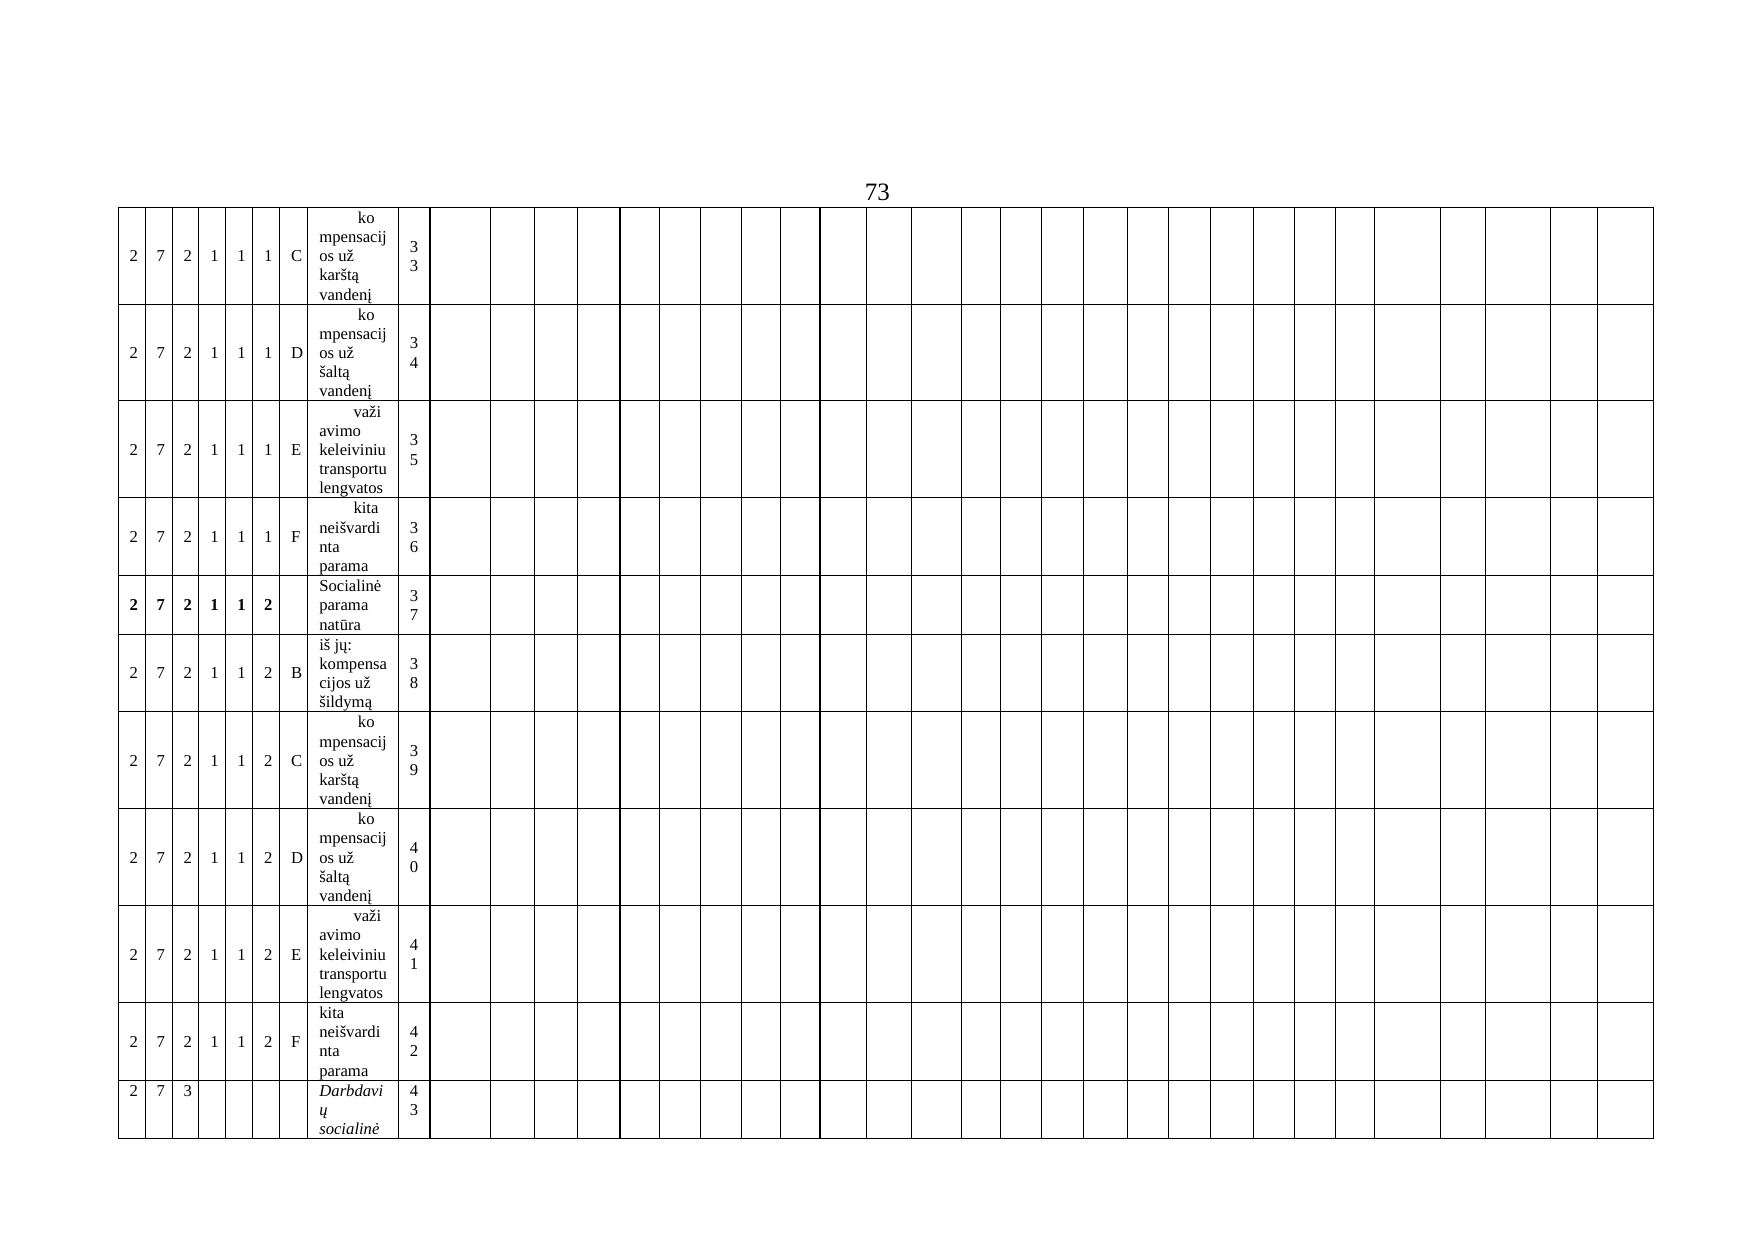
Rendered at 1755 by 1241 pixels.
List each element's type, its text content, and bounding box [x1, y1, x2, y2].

table_cell 2 [173, 498, 198, 575]
table_cell D [280, 809, 307, 905]
table_cell [1295, 576, 1335, 633]
table_cell [1001, 498, 1041, 575]
table_cell [1211, 208, 1253, 303]
table_cell [578, 809, 619, 905]
table_cell [1169, 635, 1210, 711]
table_cell [1598, 576, 1653, 633]
table_cell [1441, 305, 1485, 400]
table_cell 2 [173, 712, 198, 808]
table_cell [1486, 1003, 1550, 1079]
table_cell [1084, 1003, 1127, 1079]
table_cell 1 [199, 401, 225, 497]
table_cell [1551, 635, 1597, 711]
table_cell [578, 635, 619, 711]
table_cell [1551, 498, 1597, 575]
table_cell važiavimo keleiviniu transportu lengvatos [308, 906, 398, 1002]
table_cell [1169, 1081, 1210, 1138]
table_cell [535, 635, 577, 711]
table_cell [821, 401, 866, 497]
table_cell 1 [226, 712, 252, 808]
table_cell 35 [399, 401, 429, 497]
table_cell [1551, 1081, 1597, 1138]
table_cell [781, 1003, 819, 1079]
table_cell [912, 208, 961, 303]
table_cell [867, 906, 911, 1002]
table_cell [1598, 498, 1653, 575]
table_cell [867, 809, 911, 905]
table_cell 7 [146, 1003, 172, 1079]
table_cell [912, 1081, 961, 1138]
table_cell [1042, 1081, 1083, 1138]
table_cell [1128, 712, 1168, 808]
table_cell [781, 635, 819, 711]
table_cell [912, 906, 961, 1002]
table_cell [431, 809, 490, 905]
table_cell 36 [399, 498, 429, 575]
table_cell [1169, 208, 1210, 303]
table_cell [491, 305, 534, 400]
table_cell 2 [173, 1003, 198, 1079]
table_cell [1486, 1081, 1550, 1138]
table_cell [1254, 208, 1294, 303]
table_cell 2 [173, 576, 198, 633]
table_cell 41 [399, 906, 429, 1002]
table_cell [621, 305, 659, 400]
table_cell 1 [199, 305, 225, 400]
table_cell [1336, 635, 1374, 711]
table_cell [1169, 809, 1210, 905]
table_cell 2 [253, 712, 279, 808]
table_cell E [280, 906, 307, 1002]
table_cell [1441, 208, 1485, 303]
table_cell 1 [226, 906, 252, 1002]
table_cell B [280, 635, 307, 711]
table_cell [742, 208, 780, 303]
table_cell [1128, 401, 1168, 497]
table_cell [491, 401, 534, 497]
table_cell [821, 1081, 866, 1138]
table_cell [1169, 305, 1210, 400]
table_cell 2 [173, 635, 198, 711]
table_cell [1254, 305, 1294, 400]
table_cell [912, 401, 961, 497]
table_cell E [280, 401, 307, 497]
table_cell [1598, 401, 1653, 497]
table_cell 2 [253, 906, 279, 1002]
table_cell [962, 305, 1000, 400]
table_cell Socialinė parama natūra [308, 576, 398, 633]
table_cell [701, 576, 741, 633]
table_cell [821, 635, 866, 711]
table_cell [1211, 906, 1253, 1002]
table_cell [1042, 712, 1083, 808]
table_cell [491, 809, 534, 905]
table_cell [962, 635, 1000, 711]
table_cell [1336, 906, 1374, 1002]
table_cell [1084, 906, 1127, 1002]
table_cell Darbdavių socialinė [308, 1081, 398, 1138]
table_cell [912, 576, 961, 633]
table_cell [742, 498, 780, 575]
table_cell [1336, 208, 1374, 303]
table_cell 1 [199, 208, 225, 303]
table_cell kita neišvardinta parama [308, 498, 398, 575]
table_cell [962, 906, 1000, 1002]
table_cell [1211, 401, 1253, 497]
table_cell [1486, 906, 1550, 1002]
table_cell 1 [226, 305, 252, 400]
table_cell 1 [226, 635, 252, 711]
table_cell [912, 712, 961, 808]
table_cell [821, 576, 866, 633]
table_cell [962, 576, 1000, 633]
table_cell [1295, 401, 1335, 497]
table_cell 7 [146, 712, 172, 808]
table_cell [742, 809, 780, 905]
table_cell [1441, 498, 1485, 575]
table_cell [621, 401, 659, 497]
table_cell [1211, 576, 1253, 633]
table_cell iš jų: kompensacijos už šildymą [308, 635, 398, 711]
table_cell [962, 1003, 1000, 1079]
table_cell 2 [173, 401, 198, 497]
table_cell [431, 208, 490, 303]
table_cell [578, 1003, 619, 1079]
table_cell [1084, 809, 1127, 905]
table_cell [535, 1003, 577, 1079]
table_cell [1001, 401, 1041, 497]
table_cell [701, 1003, 741, 1079]
table_cell [1254, 906, 1294, 1002]
table_cell 7 [146, 208, 172, 303]
table_cell [578, 576, 619, 633]
table_cell C [280, 712, 307, 808]
table_cell [867, 1003, 911, 1079]
table_cell [1598, 635, 1653, 711]
table_cell [578, 498, 619, 575]
table_cell [1375, 208, 1440, 303]
table_cell [1254, 635, 1294, 711]
table_cell [1001, 1081, 1041, 1138]
table_cell 38 [399, 635, 429, 711]
table_cell 7 [146, 401, 172, 497]
table_cell 2 [253, 809, 279, 905]
table_cell [1084, 208, 1127, 303]
table_cell [1254, 498, 1294, 575]
table_cell [1001, 906, 1041, 1002]
table_cell [1375, 712, 1440, 808]
table_cell 2 [173, 305, 198, 400]
table_cell [1254, 809, 1294, 905]
table_cell 2 [119, 906, 145, 1002]
table_cell [660, 1003, 700, 1079]
table_cell [701, 208, 741, 303]
table_cell [660, 305, 700, 400]
table_cell [1295, 1003, 1335, 1079]
table_cell [1254, 576, 1294, 633]
table_cell [1375, 401, 1440, 497]
table_cell [1211, 809, 1253, 905]
table_cell [701, 906, 741, 1002]
table_cell [742, 576, 780, 633]
table_cell [431, 498, 490, 575]
table_cell 1 [226, 1003, 252, 1079]
table_cell 2 [253, 635, 279, 711]
table_cell [821, 712, 866, 808]
table_cell [1042, 576, 1083, 633]
table_cell [199, 1081, 225, 1138]
table_cell [1441, 1081, 1485, 1138]
table_cell 39 [399, 712, 429, 808]
table_cell [1441, 809, 1485, 905]
table_cell [1254, 1081, 1294, 1138]
table_cell [1441, 635, 1485, 711]
table_cell [867, 208, 911, 303]
table_cell [1598, 305, 1653, 400]
table_cell [821, 498, 866, 575]
table_cell [1375, 498, 1440, 575]
table_cell [660, 712, 700, 808]
table_cell [660, 1081, 700, 1138]
table_cell [431, 305, 490, 400]
table_cell 1 [199, 635, 225, 711]
table_cell [1295, 305, 1335, 400]
table_cell [578, 305, 619, 400]
table_cell 7 [146, 809, 172, 905]
table_cell [1336, 1081, 1374, 1138]
table_cell [1375, 576, 1440, 633]
table_cell [1551, 712, 1597, 808]
table_cell [1042, 305, 1083, 400]
table_cell [742, 305, 780, 400]
table_cell [1084, 1081, 1127, 1138]
table_cell 1 [253, 401, 279, 497]
table_cell [535, 1081, 577, 1138]
table_cell [821, 305, 866, 400]
table_cell 2 [119, 1081, 145, 1138]
table_cell [1211, 712, 1253, 808]
table_cell [962, 809, 1000, 905]
table_cell kompensacijos už šaltą vandenį [308, 305, 398, 400]
table_cell [1211, 1081, 1253, 1138]
table_cell 1 [226, 576, 252, 633]
table_cell 43 [399, 1081, 429, 1138]
table_cell D [280, 305, 307, 400]
table_cell [578, 401, 619, 497]
table_cell [578, 208, 619, 303]
table_cell [1486, 809, 1550, 905]
table_cell [280, 1081, 307, 1138]
table_cell [1598, 906, 1653, 1002]
table_cell [1375, 635, 1440, 711]
table_cell C [280, 208, 307, 303]
table_cell 1 [199, 1003, 225, 1079]
table_cell [1598, 1081, 1653, 1138]
table_cell [1042, 498, 1083, 575]
table_cell [253, 1081, 279, 1138]
table_cell 33 [399, 208, 429, 303]
table_cell [621, 208, 659, 303]
table_cell [781, 576, 819, 633]
table_cell [1084, 635, 1127, 711]
table_cell [535, 809, 577, 905]
table_cell [1042, 809, 1083, 905]
table_cell [1084, 712, 1127, 808]
table_cell [1486, 712, 1550, 808]
table_cell [621, 1003, 659, 1079]
table_cell [431, 1081, 490, 1138]
table_cell [1128, 1081, 1168, 1138]
table_cell 2 [253, 1003, 279, 1079]
table_cell [535, 208, 577, 303]
table_cell [1211, 635, 1253, 711]
table_cell [1551, 305, 1597, 400]
table_cell [1336, 576, 1374, 633]
table_cell [1084, 305, 1127, 400]
table_cell kompensacijos už šaltą vandenį [308, 809, 398, 905]
table_cell [280, 576, 307, 633]
table_cell [535, 576, 577, 633]
table_cell [578, 906, 619, 1002]
table_cell [491, 1081, 534, 1138]
table_cell [1211, 1003, 1253, 1079]
table_cell 7 [146, 576, 172, 633]
table_cell [1254, 712, 1294, 808]
table_cell [1128, 498, 1168, 575]
table_cell 1 [226, 498, 252, 575]
table_cell [912, 305, 961, 400]
table_cell [912, 809, 961, 905]
table_cell važiavimo keleiviniu transportu lengvatos [308, 401, 398, 497]
table_cell 37 [399, 576, 429, 633]
table_cell [962, 712, 1000, 808]
table_cell 2 [119, 401, 145, 497]
table_cell [742, 1003, 780, 1079]
table_cell [1128, 305, 1168, 400]
table_cell [867, 498, 911, 575]
table_cell [660, 208, 700, 303]
table_cell [1128, 809, 1168, 905]
table_cell [491, 712, 534, 808]
table_cell 1 [199, 809, 225, 905]
table_cell 7 [146, 1081, 172, 1138]
table_cell [1001, 635, 1041, 711]
table_cell [491, 208, 534, 303]
table_cell [781, 1081, 819, 1138]
table_cell 2 [173, 809, 198, 905]
table_cell 2 [119, 576, 145, 633]
table_cell [1486, 305, 1550, 400]
table_cell [1336, 1003, 1374, 1079]
table_cell [1042, 1003, 1083, 1079]
table_cell 2 [253, 576, 279, 633]
table_cell [1254, 401, 1294, 497]
table_cell [491, 635, 534, 711]
table_cell [1042, 635, 1083, 711]
table_cell [660, 906, 700, 1002]
table_cell [1598, 809, 1653, 905]
table_cell [1128, 1003, 1168, 1079]
table_cell [621, 498, 659, 575]
table_cell 42 [399, 1003, 429, 1079]
table_cell 40 [399, 809, 429, 905]
table_cell [431, 576, 490, 633]
table_cell [621, 712, 659, 808]
table_cell [1441, 1003, 1485, 1079]
table_cell [1598, 712, 1653, 808]
table_cell [1211, 498, 1253, 575]
table_cell [962, 401, 1000, 497]
table_cell [1486, 401, 1550, 497]
table_cell [491, 1003, 534, 1079]
table_cell [1001, 809, 1041, 905]
table_cell [621, 635, 659, 711]
table_cell [701, 809, 741, 905]
table_cell 1 [199, 498, 225, 575]
table_cell F [280, 498, 307, 575]
table_cell [1001, 305, 1041, 400]
table_cell [431, 906, 490, 1002]
table_cell [701, 498, 741, 575]
table_cell [621, 809, 659, 905]
table_cell [1336, 712, 1374, 808]
table_cell [1375, 305, 1440, 400]
table_cell [1441, 401, 1485, 497]
table_cell [1084, 401, 1127, 497]
table_cell [867, 635, 911, 711]
table_cell [660, 635, 700, 711]
table_cell [962, 1081, 1000, 1138]
table_cell [1295, 712, 1335, 808]
table_cell [781, 305, 819, 400]
table_cell [1486, 498, 1550, 575]
table_cell [781, 712, 819, 808]
table_cell [821, 809, 866, 905]
table_cell [1551, 401, 1597, 497]
table_cell [912, 1003, 961, 1079]
table_cell [781, 208, 819, 303]
table_cell [535, 401, 577, 497]
table_cell [431, 635, 490, 711]
table_cell [1375, 1003, 1440, 1079]
table_cell [1169, 1003, 1210, 1079]
table_cell [1042, 906, 1083, 1002]
table_cell [1169, 401, 1210, 497]
table_cell [742, 906, 780, 1002]
table_cell 1 [226, 809, 252, 905]
table_cell 1 [199, 712, 225, 808]
table_cell [491, 576, 534, 633]
table_cell [1169, 712, 1210, 808]
table_cell [1551, 809, 1597, 905]
table_cell [1441, 576, 1485, 633]
table_cell [1084, 576, 1127, 633]
table_cell [867, 1081, 911, 1138]
table_cell kita neišvardinta parama [308, 1003, 398, 1079]
table_cell [1001, 1003, 1041, 1079]
table_cell [1042, 401, 1083, 497]
table_cell [535, 906, 577, 1002]
table_cell [867, 712, 911, 808]
table_cell [1295, 809, 1335, 905]
table_cell 3 [173, 1081, 198, 1138]
table_cell [1551, 576, 1597, 633]
table_cell 2 [119, 1003, 145, 1079]
table_cell 7 [146, 906, 172, 1002]
table_cell [821, 208, 866, 303]
table_cell [1128, 906, 1168, 1002]
table_cell [1128, 576, 1168, 633]
table_cell 2 [119, 208, 145, 303]
table_cell [1441, 712, 1485, 808]
table_cell [1169, 906, 1210, 1002]
table_cell [491, 906, 534, 1002]
table_cell 1 [226, 401, 252, 497]
table_cell [1211, 305, 1253, 400]
table_cell 2 [119, 712, 145, 808]
table_cell [701, 1081, 741, 1138]
table_cell [1375, 906, 1440, 1002]
table_cell [1001, 208, 1041, 303]
table_cell [781, 401, 819, 497]
table_cell [491, 498, 534, 575]
table_cell [1295, 1081, 1335, 1138]
table_cell [701, 305, 741, 400]
table_cell [1295, 498, 1335, 575]
table_cell 2 [119, 809, 145, 905]
table_cell [431, 401, 490, 497]
table_cell [1336, 498, 1374, 575]
table_cell [1375, 1081, 1440, 1138]
table_cell [1486, 635, 1550, 711]
table_cell [781, 498, 819, 575]
table_cell [1486, 576, 1550, 633]
table_cell [1128, 635, 1168, 711]
table_cell [1254, 1003, 1294, 1079]
table_cell [621, 1081, 659, 1138]
table_cell [1169, 498, 1210, 575]
table_cell [535, 712, 577, 808]
table_cell [431, 1003, 490, 1079]
table_cell kompensacijos už karštą vandenį [308, 712, 398, 808]
table_cell 1 [253, 498, 279, 575]
table_cell [226, 1081, 252, 1138]
table_cell [962, 498, 1000, 575]
table_cell [621, 906, 659, 1002]
table_cell 2 [119, 635, 145, 711]
table_cell [701, 712, 741, 808]
table_cell [1295, 906, 1335, 1002]
table_cell 7 [146, 305, 172, 400]
table_cell [1084, 498, 1127, 575]
table_cell 7 [146, 498, 172, 575]
table_cell [781, 809, 819, 905]
table_cell [962, 208, 1000, 303]
table_cell [912, 635, 961, 711]
table_cell [742, 635, 780, 711]
table_cell [1336, 401, 1374, 497]
table_cell [781, 906, 819, 1002]
table_cell [1001, 712, 1041, 808]
table_cell [621, 576, 659, 633]
table_cell [1169, 576, 1210, 633]
table_cell [1598, 208, 1653, 303]
table_cell [742, 401, 780, 497]
table_cell 1 [199, 906, 225, 1002]
table_cell [1001, 576, 1041, 633]
table_cell [1551, 906, 1597, 1002]
table_cell [701, 401, 741, 497]
table_cell [1375, 809, 1440, 905]
table_cell [1551, 208, 1597, 303]
table_cell [1128, 208, 1168, 303]
table_cell [1336, 305, 1374, 400]
table_cell [821, 1003, 866, 1079]
table_cell [535, 305, 577, 400]
table_cell [660, 401, 700, 497]
table_cell [742, 1081, 780, 1138]
table_cell 2 [173, 906, 198, 1002]
table_cell 2 [119, 305, 145, 400]
table_cell [1598, 1003, 1653, 1079]
table_cell [1295, 635, 1335, 711]
table_cell [1295, 208, 1335, 303]
table_cell [578, 1081, 619, 1138]
table_cell [867, 401, 911, 497]
table_cell [660, 576, 700, 633]
table_cell [1042, 208, 1083, 303]
table_cell [578, 712, 619, 808]
table_cell [431, 712, 490, 808]
table_cell [1551, 1003, 1597, 1079]
table_cell kompensacijos už karštą vandenį [308, 208, 398, 303]
table_cell F [280, 1003, 307, 1079]
table_cell 1 [226, 208, 252, 303]
table_cell [867, 576, 911, 633]
table_cell [660, 809, 700, 905]
table_cell [821, 906, 866, 1002]
table_cell [535, 498, 577, 575]
table_cell 7 [146, 635, 172, 711]
table_cell [742, 712, 780, 808]
table_cell [867, 305, 911, 400]
table_cell 1 [199, 576, 225, 633]
table_cell [701, 635, 741, 711]
table_cell 1 [253, 305, 279, 400]
table_cell 2 [119, 498, 145, 575]
table_cell 1 [253, 208, 279, 303]
table_cell [1486, 208, 1550, 303]
table_cell 2 [173, 208, 198, 303]
table_cell [1336, 809, 1374, 905]
table_cell [1441, 906, 1485, 1002]
table_cell [912, 498, 961, 575]
table_cell 34 [399, 305, 429, 400]
table_cell [660, 498, 700, 575]
